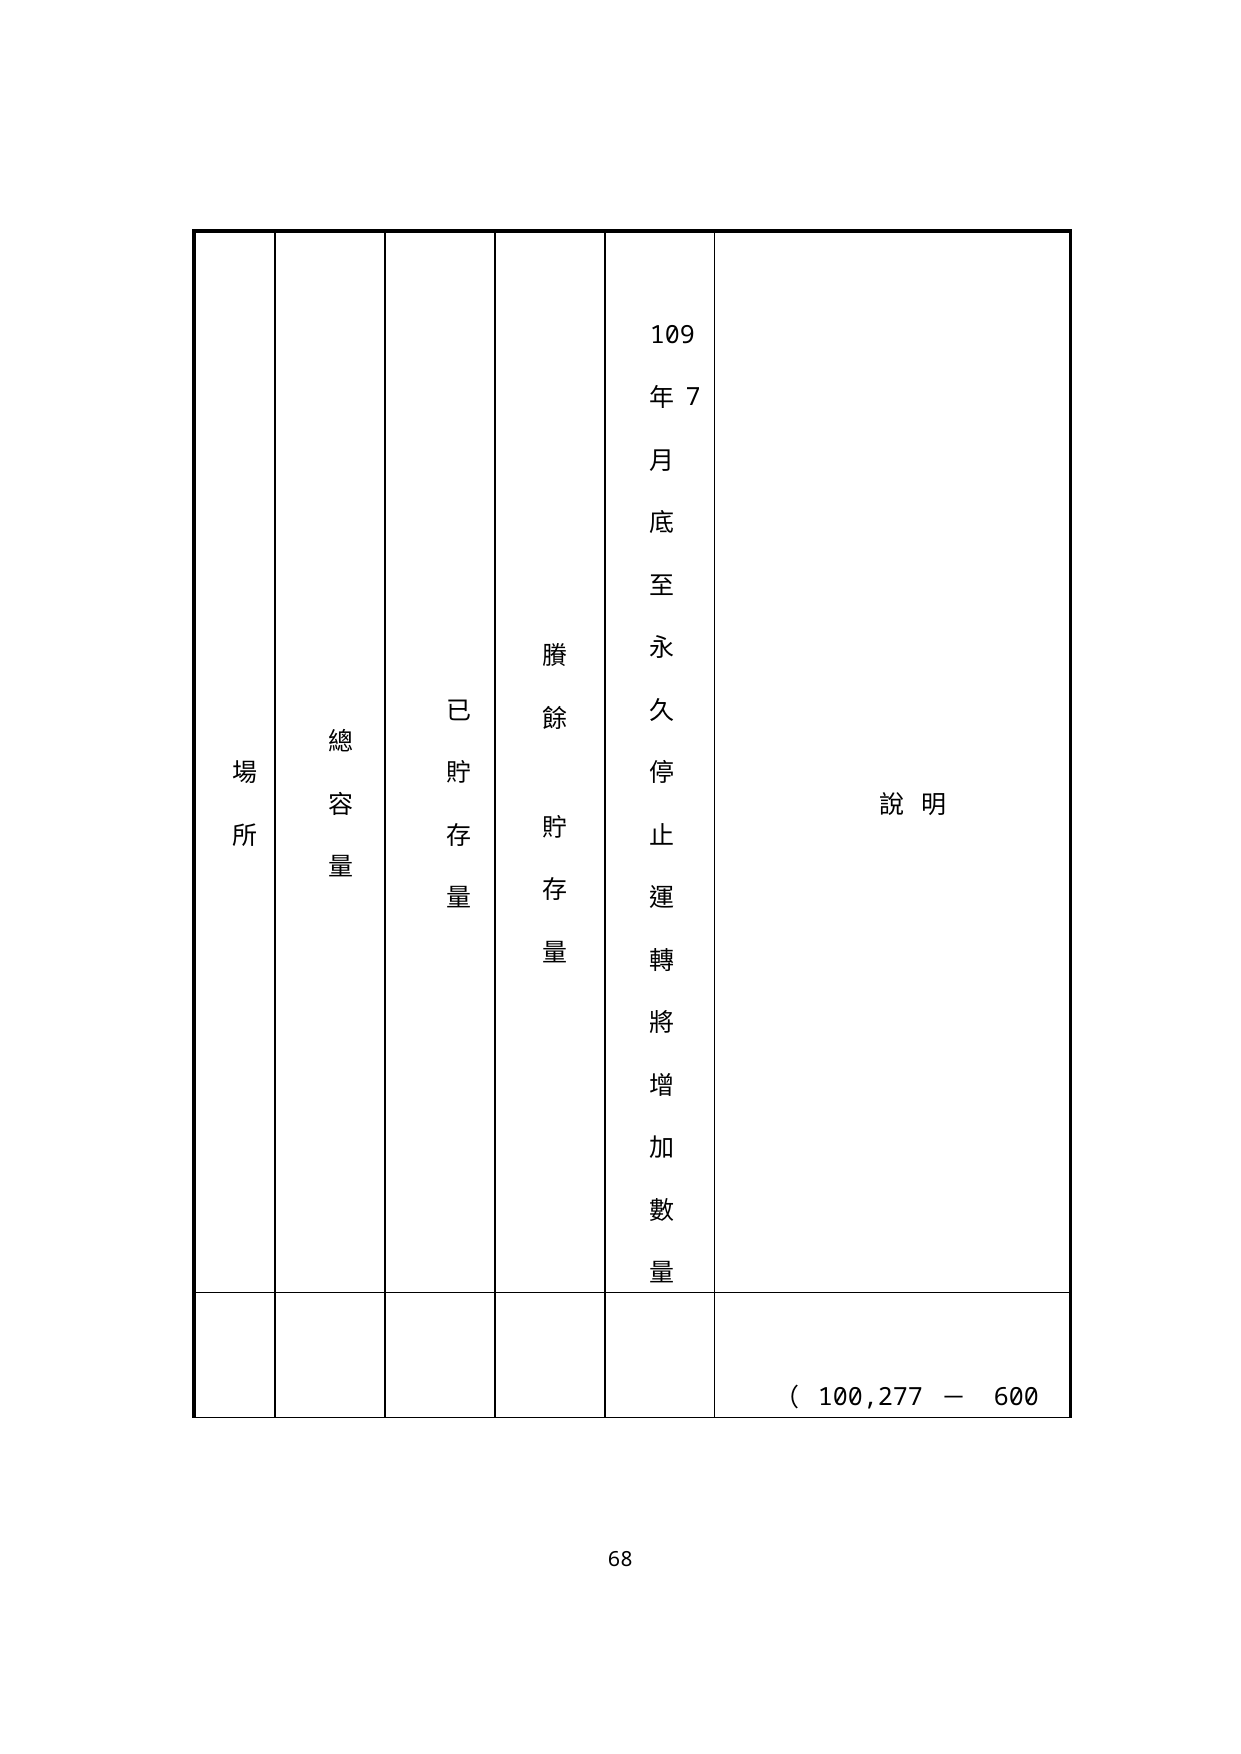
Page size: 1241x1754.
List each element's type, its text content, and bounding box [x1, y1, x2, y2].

table_cell [606, 1293, 714, 1417]
table_cell （100,277－600－ [715, 1293, 1069, 1417]
table_cell [276, 1293, 384, 1417]
table_header 說明 [715, 233, 1069, 1292]
table_header 109年7月底至永久停止運轉將增加數量 [606, 233, 714, 1292]
table_cell [386, 1293, 494, 1417]
table_cell [196, 1293, 274, 1417]
table_cell [496, 1293, 604, 1417]
table_header 總容量 [276, 233, 384, 1292]
table_header 場所 [196, 233, 274, 1292]
table_header 賸餘 貯存量 [496, 233, 604, 1292]
table_header 已貯存量 [386, 233, 494, 1292]
